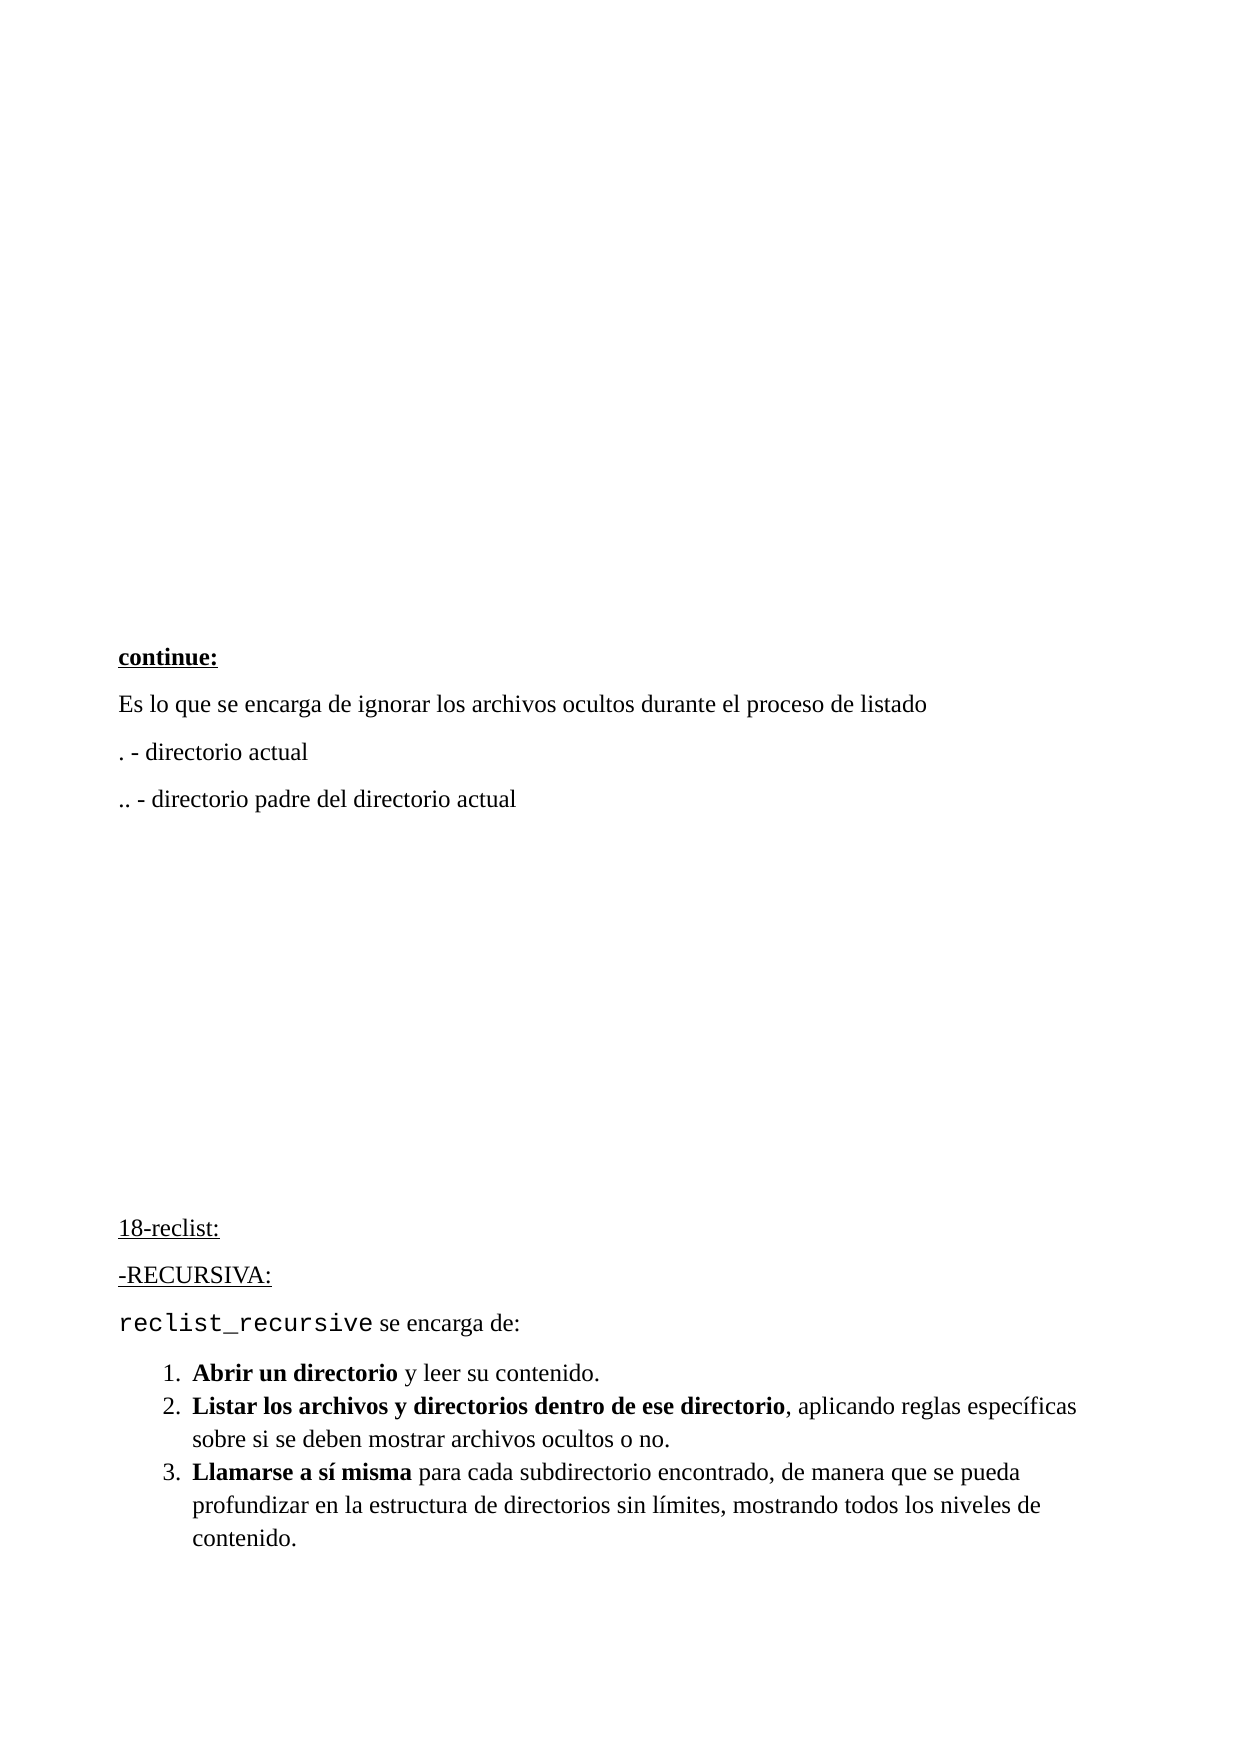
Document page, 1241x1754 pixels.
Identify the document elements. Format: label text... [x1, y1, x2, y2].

text . - directorio actual [118, 737, 1122, 766]
text continue: [118, 642, 1122, 671]
text -RECURSIVA: [118, 1261, 1122, 1289]
text 18-reclist: [118, 1213, 1122, 1242]
list Abrir un directorio y leer su contenido. [162, 1358, 1122, 1387]
list Llamarse a sí misma para cada subdirectorio encontrado, de manera que se pueda profundizar en la estructura de directorios sin límites, mostrando todos los niveles de contenido. [162, 1457, 1122, 1552]
text reclist_recursive se encarga de: [118, 1308, 1122, 1339]
list Listar los archivos y directorios dentro de ese directorio, aplicando reglas específicas sobre si se deben mostrar archivos ocultos o no. [162, 1391, 1122, 1453]
text .. - directorio padre del directorio actual [118, 784, 1122, 813]
text Es lo que se encarga de ignorar los archivos ocultos durante el proceso de listado [118, 689, 1122, 718]
